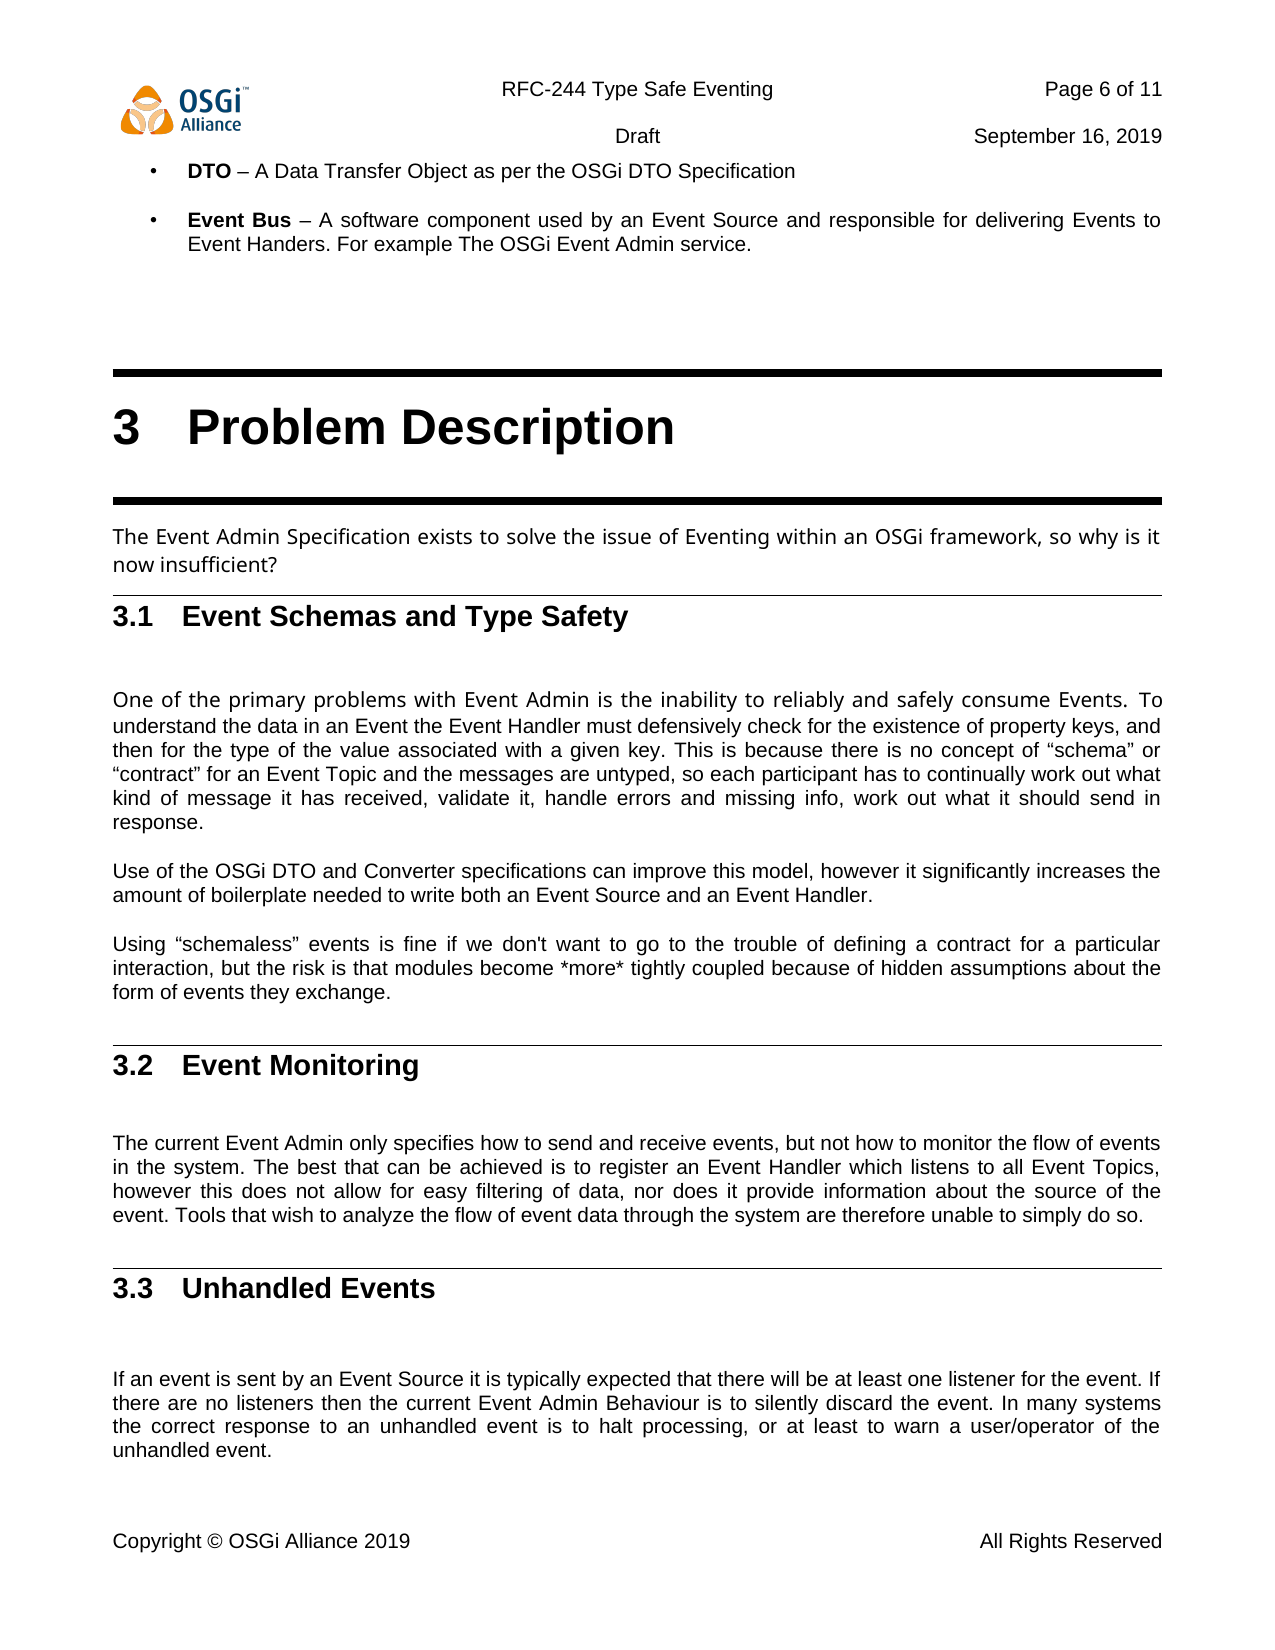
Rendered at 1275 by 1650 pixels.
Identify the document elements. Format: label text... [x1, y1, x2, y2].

text If an event is sent by an Event Source it is typically expected that there will be at least one listener for the event. If there are no listeners then the current Event Admin Behaviour is to silently discard the event. In many systems the correct response to an unhandled event is to halt processing, or at least to warn a user/operator of the unhandled event. [112, 1366, 1162, 1462]
subtitle Event Schemas and Type Safety [112, 596, 1162, 632]
subtitle Event Monitoring [112, 1046, 1162, 1082]
subtitle Unhandled Events [112, 1269, 1162, 1305]
text One of the primary problems with Event Admin is the inability to reliably and safely consume Events. To understand the data in an Event the Event Handler must defensively check for the existence of property keys, and then for the type of the value associated with a given key. This is because there is no concept of “schema” or “contract” for an Event Topic and the messages are untyped, so each participant has to continually work out what kind of message it has received, validate it, handle errors and missing info, work out what it should send in response. [112, 686, 1162, 834]
text Use of the OSGi DTO and Converter specifications can improve this model, however it significantly increases the amount of boilerplate needed to write both an Event Source and an Event Handler. [112, 859, 1162, 907]
list DTO – A Data Transfer Object as per the OSGi DTO Specification [150, 159, 1162, 183]
list Event Bus – A software component used by an Event Source and responsible for delivering Events to Event Handers. For example The OSGi Event Admin service. [150, 208, 1162, 256]
text The Event Admin Specification exists to solve the issue of Eventing within an OSGi framework, so why is it now insufficient? [112, 522, 1162, 579]
picture [113, 78, 257, 142]
text The current Event Admin only specifies how to send and receive events, but not how to monitor the flow of events in the system. The best that can be achieved is to register an Event Handler which listens to all Event Topics, however this does not allow for easy filtering of data, nor does it provide information about the source of the event. Tools that wish to analyze the flow of event data through the system are therefore unable to simply do so. [112, 1131, 1162, 1227]
subtitle Problem Description [112, 370, 1162, 505]
text Using “schemaless” events is fine if we don't want to go to the trouble of defining a contract for a particular interaction, but the risk is that modules become *more* tightly coupled because of hidden assumptions about the form of events they exchange. [112, 932, 1162, 1003]
